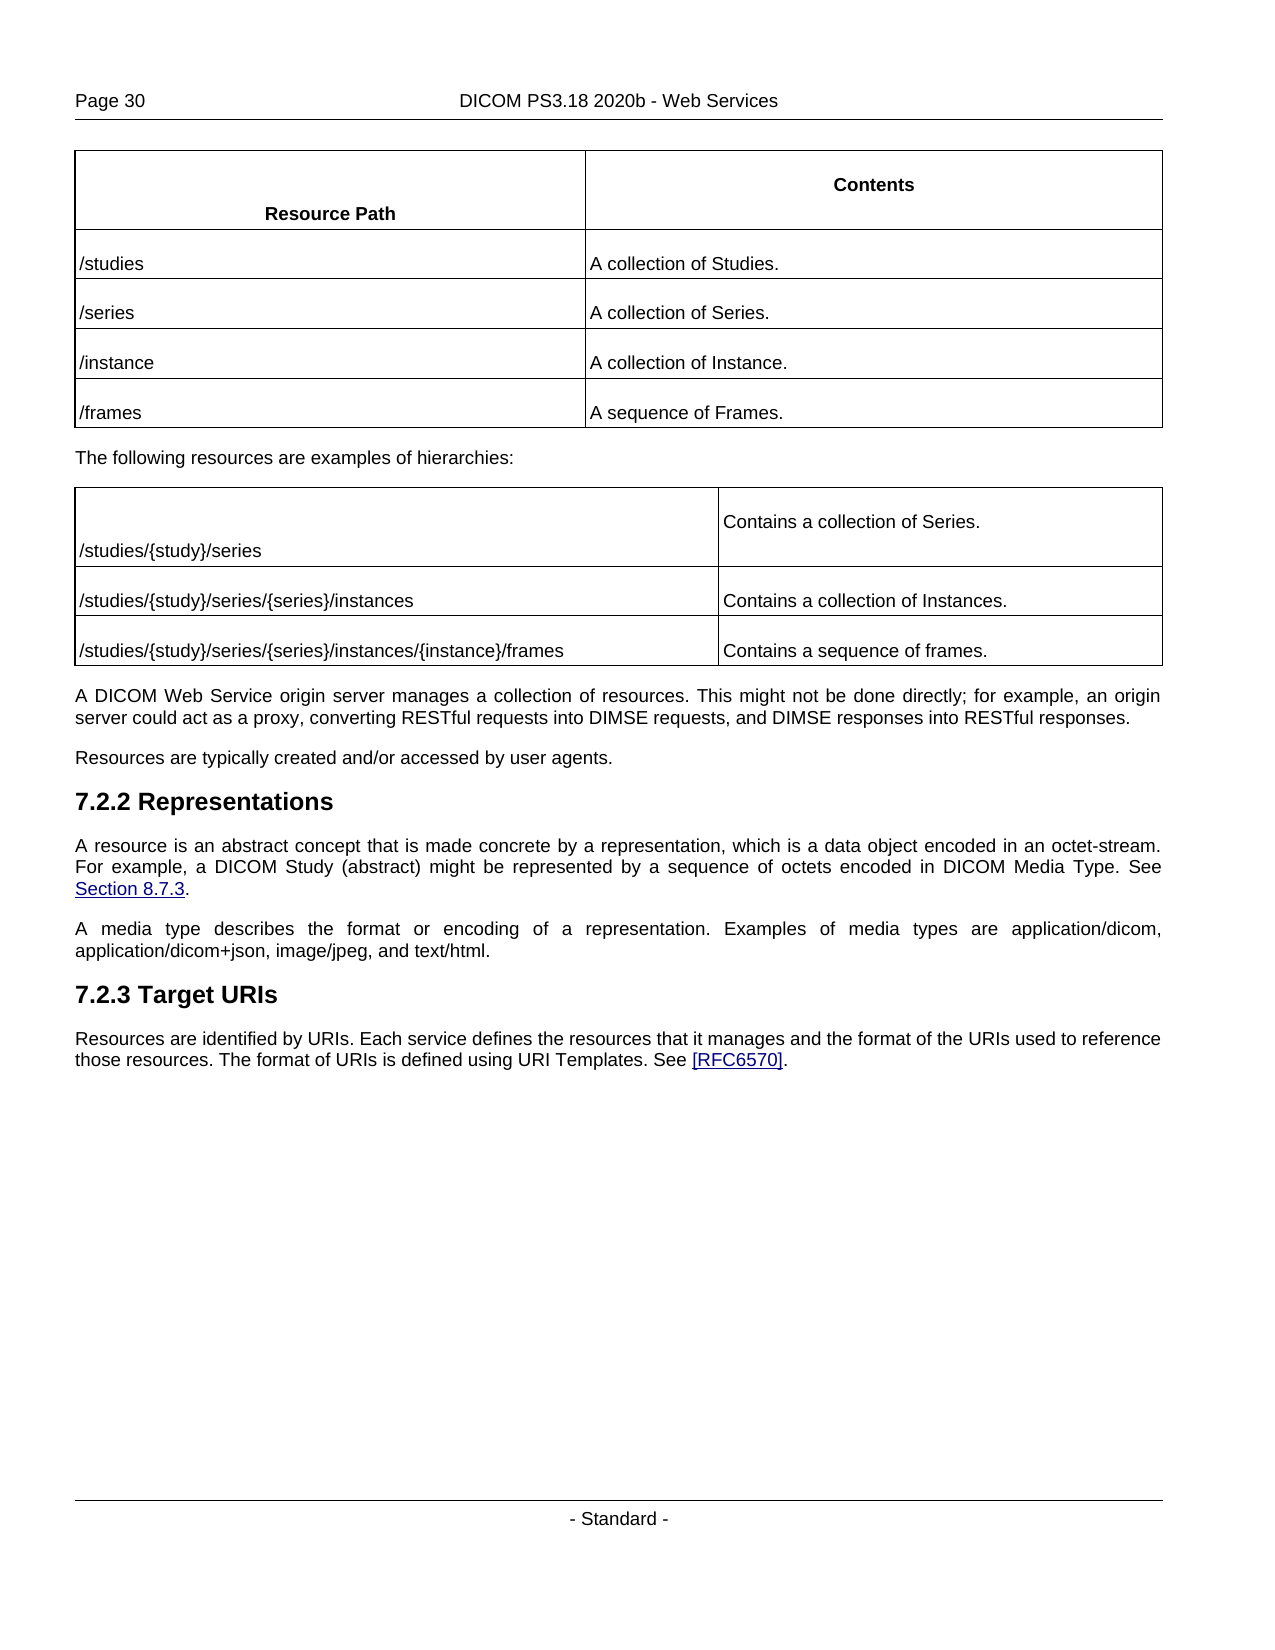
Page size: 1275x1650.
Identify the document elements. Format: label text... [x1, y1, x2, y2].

text The following resources are examples of hierarchies: [75, 447, 1162, 468]
table_cell /studies [76, 230, 585, 278]
table_cell /studies/{study}/series/{series}/instances/{instance}/frames [76, 616, 718, 665]
table_cell A sequence of Frames. [586, 379, 1162, 427]
table_cell A collection of Studies. [586, 230, 1162, 278]
text 7.2.3 Target URIs [75, 980, 1162, 1009]
text Resources are typically created and/or accessed by user agents. [75, 747, 1162, 768]
table_header Contains a collection of Series. [719, 488, 1162, 566]
table_cell Contains a collection of Instances. [719, 567, 1162, 615]
table_cell /studies/{study}/series/{series}/instances [76, 567, 718, 615]
text A resource is an abstract concept that is made concrete by a representation, which is a data object encoded in an octet-stream. For example, a DICOM Study (abstract) might be represented by a sequence of octets encoded in DICOM Media Type. See Section 8.7.3. [75, 834, 1162, 899]
text A DICOM Web Service origin server manages a collection of resources. This might not be done directly; for example, an origin server could act as a proxy, converting RESTful requests into DIMSE requests, and DIMSE responses into RESTful responses. [75, 685, 1162, 728]
text 7.2.2 Representations [75, 787, 1162, 816]
table_cell Contains a sequence of frames. [719, 616, 1162, 665]
table_cell /frames [76, 379, 585, 427]
table_cell A collection of Series. [586, 279, 1162, 328]
table_cell /series [76, 279, 585, 328]
table_cell /instance [76, 329, 585, 377]
table_header Resource Path [76, 151, 585, 228]
table_cell A collection of Instance. [586, 329, 1162, 377]
table_header /studies/{study}/series [76, 488, 718, 566]
text Resources are identified by URIs. Each service defines the resources that it manages and the format of the URIs used to reference those resources. The format of URIs is defined using URI Templates. See [RFC6570]. [75, 1027, 1162, 1071]
table_header Contents [586, 151, 1162, 228]
text A media type describes the format or encoding of a representation. Examples of media types are application/dicom, application/dicom+json, image/jpeg, and text/html. [75, 918, 1162, 961]
